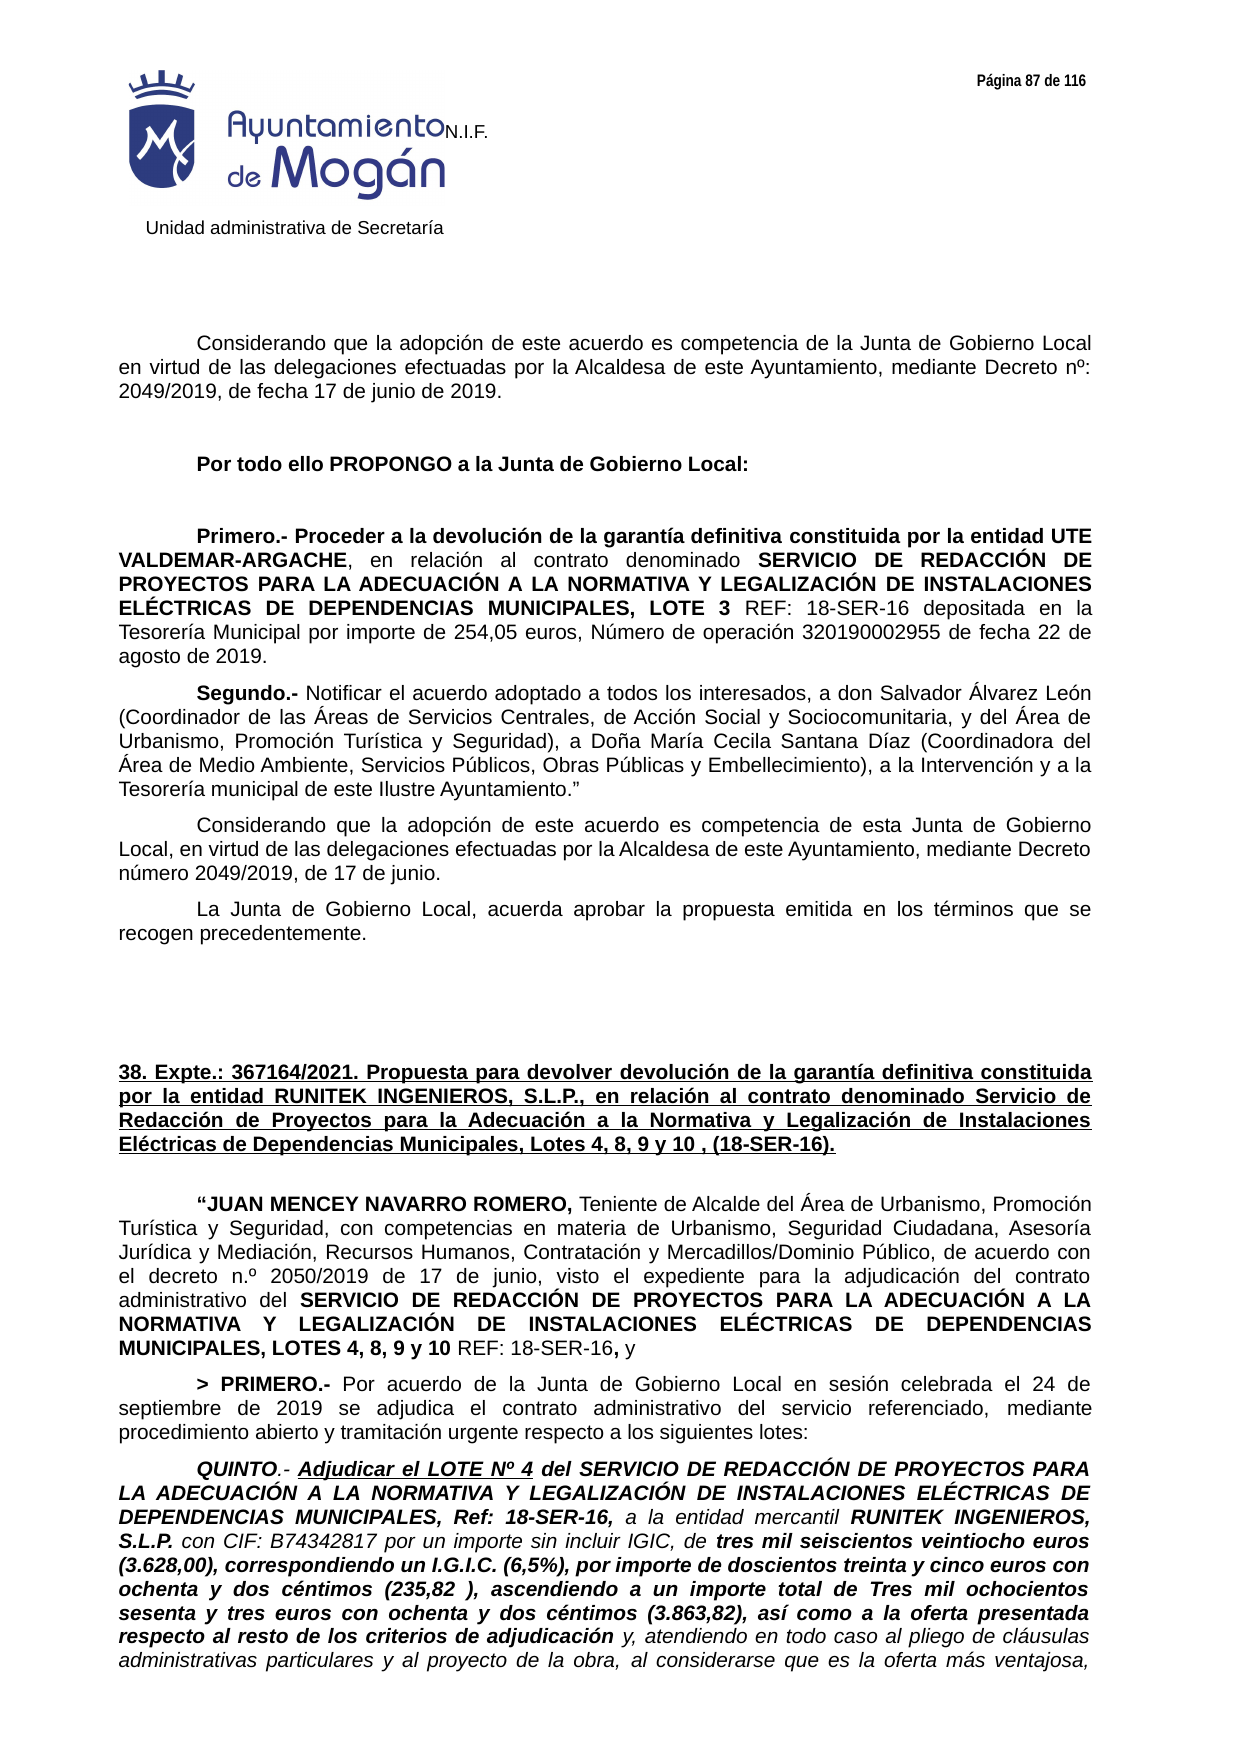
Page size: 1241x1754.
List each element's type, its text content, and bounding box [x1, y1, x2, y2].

text Eléctricas de Dependencias Municipales, Lotes 4, 8, 9 y 10 , (18-SER-16). [118, 1130, 1092, 1156]
text Redacción de Proyectos para la Adecuación a la Normativa y Legalización de Instalaciones [118, 1106, 1092, 1129]
text Por todo ello PROPONGO a la Junta de Gobierno Local: [118, 451, 1092, 475]
text por la entidad RUNITEK INGENIEROS, S.L.P., en relación al contrato denominado Servicio de [118, 1082, 1092, 1105]
text Primero.- Proceder a la devolución de la garantía definitiva constituida por la entidad UTE VALDEMAR-ARGACHE, en relación al contrato denominado SERVICIO DE REDACCIÓN DE PROYECTOS PARA LA ADECUACIÓN A LA NORMATIVA Y LEGALIZACIÓN DE INSTALACIONES ELÉCTRICAS DE DEPENDENCIAS MUNICIPALES, LOTE 3 REF: 18-SER-16 depositada en la Tesorería Municipal por importe de 254,05 euros, Número de operación 320190002955 de fecha 22 de agosto de 2019. [118, 524, 1092, 668]
text “JUAN MENCEY NAVARRO ROMERO, Teniente de Alcalde del Área de Urbanismo, Promoción Turística y Seguridad, con competencias en materia de Urbanismo, Seguridad Ciudadana, Asesoría Jurídica y Mediación, Recursos Humanos, Contratación y Mercadillos/Dominio Público, de acuerdo con el decreto n.º 2050/2019 de 17 de junio, visto el expediente para la adjudicación del contrato administrativo del SERVICIO DE REDACCIÓN DE PROYECTOS PARA LA ADECUACIÓN A LA NORMATIVA Y LEGALIZACIÓN DE INSTALACIONES ELÉCTRICAS DE DEPENDENCIAS MUNICIPALES, LOTES 4, 8, 9 y 10 REF: 18-SER-16, y [118, 1192, 1092, 1360]
picture [128, 70, 445, 206]
text Considerando que la adopción de este acuerdo es competencia de esta Junta de Gobierno Local, en virtud de las delegaciones efectuadas por la Alcaldesa de este Ayuntamiento, mediante Decreto número 2049/2019, de 17 de junio. [118, 813, 1092, 885]
text Segundo.- Notificar el acuerdo adoptado a todos los interesados, a don Salvador Álvarez León (Coordinador de las Áreas de Servicios Centrales, de Acción Social y Sociocomunitaria, y del Área de Urbanismo, Promoción Turística y Seguridad), a Doña María Cecila Santana Díaz (Coordinadora del Área de Medio Ambiente, Servicios Públicos, Obras Públicas y Embellecimiento), a la Intervención y a la Tesorería municipal de este Ilustre Ayuntamiento.” [118, 681, 1092, 800]
text QUINTO.- Adjudicar el LOTE Nº 4 del SERVICIO DE REDACCIÓN DE PROYECTOS PARA LA ADECUACIÓN A LA NORMATIVA Y LEGALIZACIÓN DE INSTALACIONES ELÉCTRICAS DE DEPENDENCIAS MUNICIPALES, Ref: 18-SER-16, a la entidad mercantil RUNITEK INGENIEROS, S.L.P. con CIF: B74342817 por un importe sin incluir IGIC, de tres mil seiscientos veintiocho euros (3.628,00), correspondiendo un I.G.I.C. (6,5%), por importe de doscientos treinta y cinco euros con ochenta y dos céntimos (235,82 ), ascendiendo a un importe total de Tres mil ochocientos sesenta y tres euros con ochenta y dos céntimos (3.863,82), así como a la oferta presentada respecto al resto de los criterios de adjudicación y, atendiendo en todo caso al pliego de cláusulas administrativas particulares y al proyecto de la obra, al considerarse que es la oferta más ventajosa, [118, 1457, 1092, 1672]
text > PRIMERO.- Por acuerdo de la Junta de Gobierno Local en sesión celebrada el 24 de septiembre de 2019 se adjudica el contrato administrativo del servicio referenciado, mediante procedimiento abierto y tramitación urgente respecto a los siguientes lotes: [118, 1372, 1092, 1444]
text 38. Expte.: 367164/2021. Propuesta para devolver devolución de la garantía definitiva constituida [118, 1060, 1092, 1081]
text Considerando que la adopción de este acuerdo es competencia de la Junta de Gobierno Local en virtud de las delegaciones efectuadas por la Alcaldesa de este Ayuntamiento, mediante Decreto nº: 2049/2019, de fecha 17 de junio de 2019. [118, 331, 1092, 402]
text La Junta de Gobierno Local, acuerda aprobar la propuesta emitida en los términos que se recogen precedentemente. [118, 897, 1092, 945]
